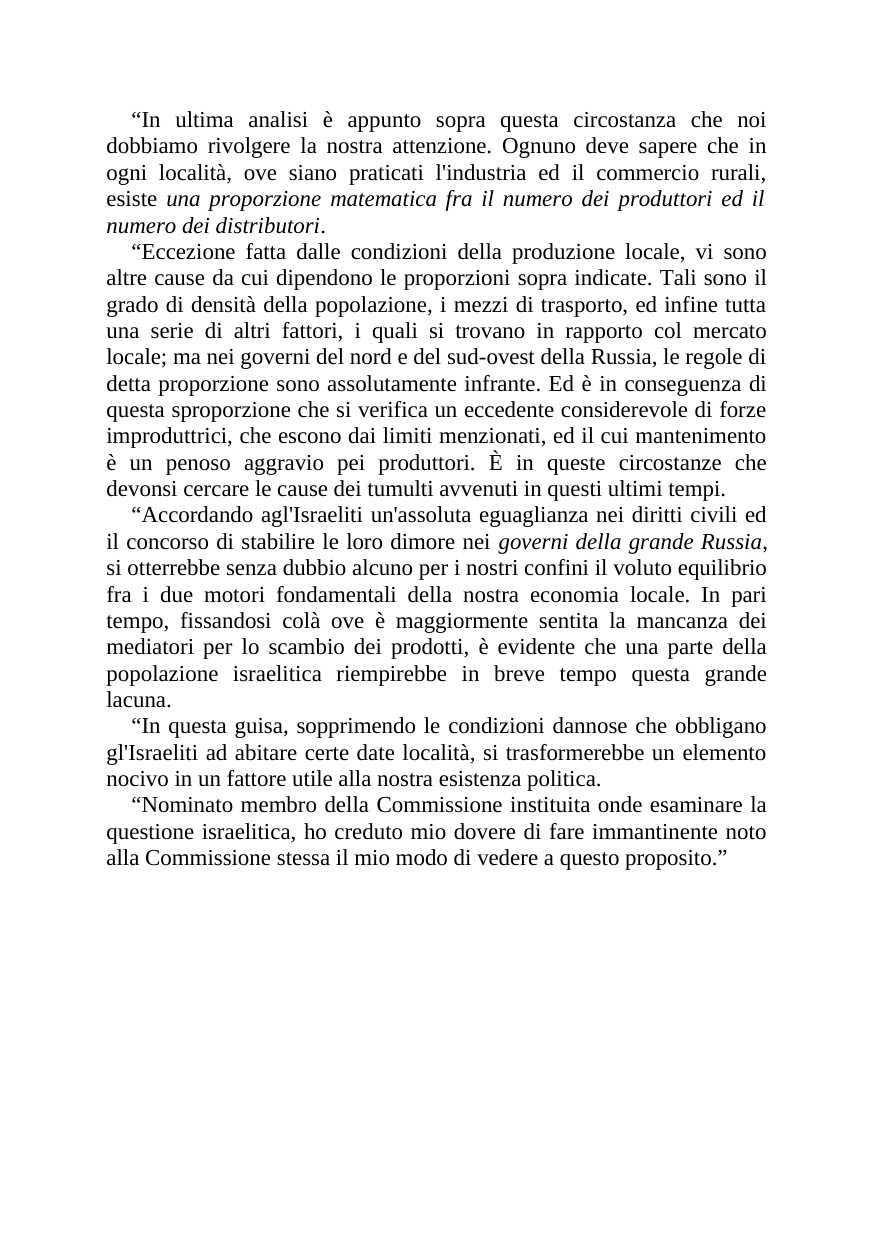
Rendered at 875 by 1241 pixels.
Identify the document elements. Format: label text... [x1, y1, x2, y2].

text “Accordando agl'Israeliti un'assoluta eguaglianza nei diritti civili ed il concorso di stabilire le loro dimore nei governi della grande Russia, si otterrebbe senza dubbio alcuno per i nostri confini il voluto equilibrio fra i due motori fondamentali della nostra economia locale. In pari tempo, fissandosi colà ove è maggiormente sentita la mancanza dei mediatori per lo scambio dei prodotti, è evidente che una parte della popolazione israelitica riempirebbe in breve tempo questa grande lacuna. [106, 502, 768, 712]
text “In questa guisa, sopprimendo le condizioni dannose che obbligano gl'Israeliti ad abitare certe date località, si trasformerebbe un elemento nocivo in un fattore utile alla nostra esistenza politica. [106, 712, 768, 791]
text “Eccezione fatta dalle condizioni della produzione locale, vi sono altre cause da cui dipendono le proporzioni sopra indicate. Tali sono il grado di densità della popolazione, i mezzi di trasporto, ed infine tutta una serie di altri fattori, i quali si trovano in rapporto col mercato locale; ma nei governi del nord e del sud-ovest della Russia, le regole di detta proporzione sono assolutamente infrante. Ed è in conseguenza di questa sproporzione che si verifica un eccedente considerevole di forze improduttrici, che escono dai limiti menzionati, ed il cui mantenimento è un penoso aggravio pei produttori. È in queste circostanze che devonsi cercare le cause dei tumulti avvenuti in questi ultimi tempi. [106, 238, 768, 502]
text “Nominato membro della Commissione instituita onde esaminare la questione israelitica, ho creduto mio dovere di fare immantinente noto alla Commissione stessa il mio modo di vedere a questo proposito.” [106, 791, 768, 871]
text “In ultima analisi è appunto sopra questa circostanza che noi dobbiamo rivolgere la nostra attenzione. Ognuno deve sapere che in ogni località, ove siano praticati l'industria ed il commercio rurali, esiste una proporzione matematica fra il numero dei produttori ed il numero dei distributori. [106, 106, 768, 238]
